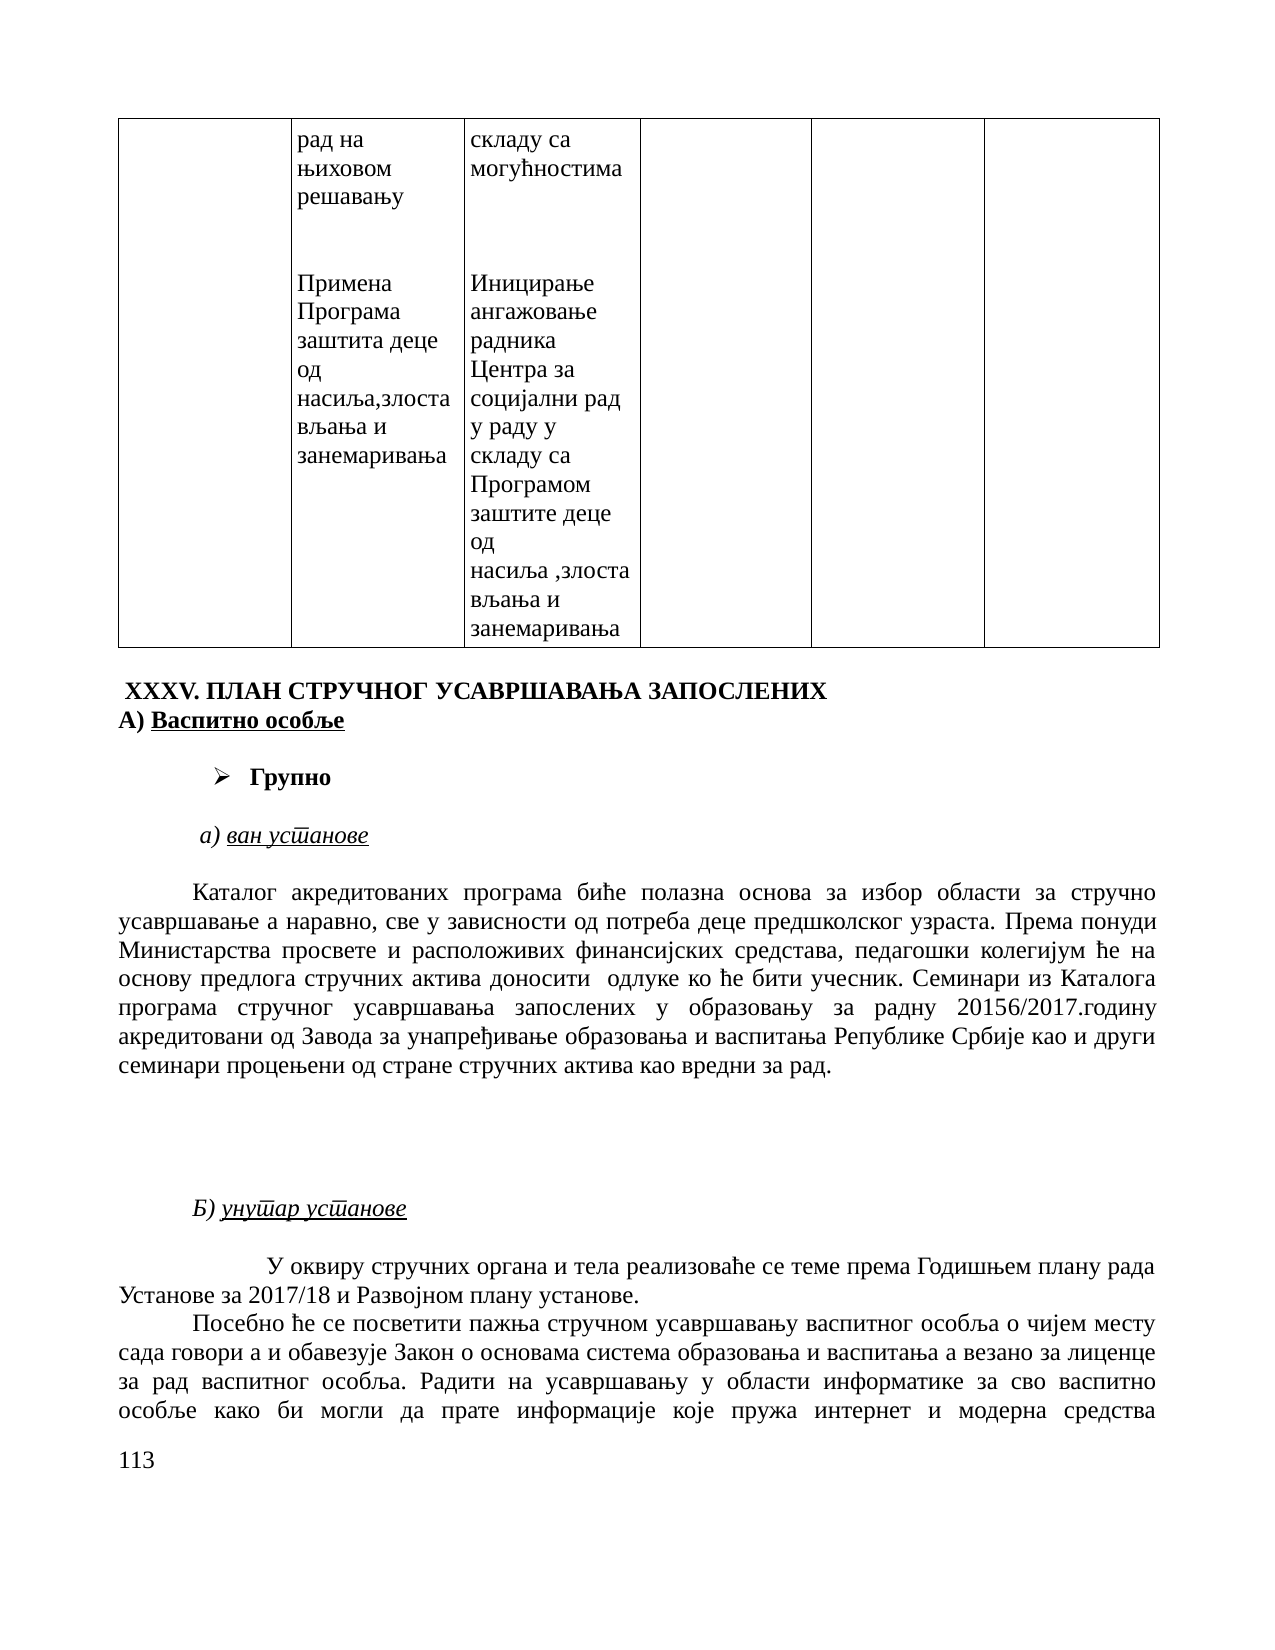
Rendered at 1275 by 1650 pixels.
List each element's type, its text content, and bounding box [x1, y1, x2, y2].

text У оквиру стручних органа и тела реализоваће се теме према Годишњем плану рада Установе за 2017/18 и Развојном плану установе. [118, 1251, 1157, 1308]
text XXXV. ПЛАН СТРУЧНОГ УСАВРШАВАЊА ЗАПОСЛЕНИХ [118, 676, 1157, 705]
list Групно [212, 762, 1157, 791]
table_cell складу са могућностима Иницирање ангажовање радника Центра за социјални рад у раду у складу са Програмом заштите деце од насиља ,злостављања и занемаривања [465, 119, 640, 647]
table_cell [812, 119, 984, 647]
table_cell [119, 119, 291, 647]
table_cell рад на њиховом решавању Примена Програма заштита деце од насиља,злостављања и занемаривања [292, 119, 464, 647]
text Посебно ће се посветити пажња стручном усавршавању васпитног особља о чијем месту сада говори а и обавезује Закон о основама система образовања и васпитања а везано за лиценце за рад васпитног особља. Радити на усавршавању у области информатике за сво васпитно особље како би могли да прате информације које пружа интернет и модерна средства [118, 1308, 1157, 1423]
text а) ван установе [118, 820, 1157, 848]
text Б) унутар установе [118, 1193, 1157, 1222]
table_cell [641, 119, 811, 647]
text Каталог акредитованих програма биће полазна основа за избор области за стручно усавршавање а наравно, све у зависности од потреба деце предшколског узраста. Према понуди Министарства просвете и расположивих финансијских средстава, педагошки колегијум ће на основу предлога стручних актива доносити одлуке ко ће бити учесник. Семинари из Каталога програма стручног усавршавања запослених у образовању за радну 20156/2017.годину акредитовани од Завода за унапређивање образовања и васпитања Републике Србије као и други семинари процењени од стране стручних актива као вредни за рад. [118, 877, 1157, 1078]
table_cell [985, 119, 1159, 647]
text А) Васпитно особље [118, 705, 1157, 733]
